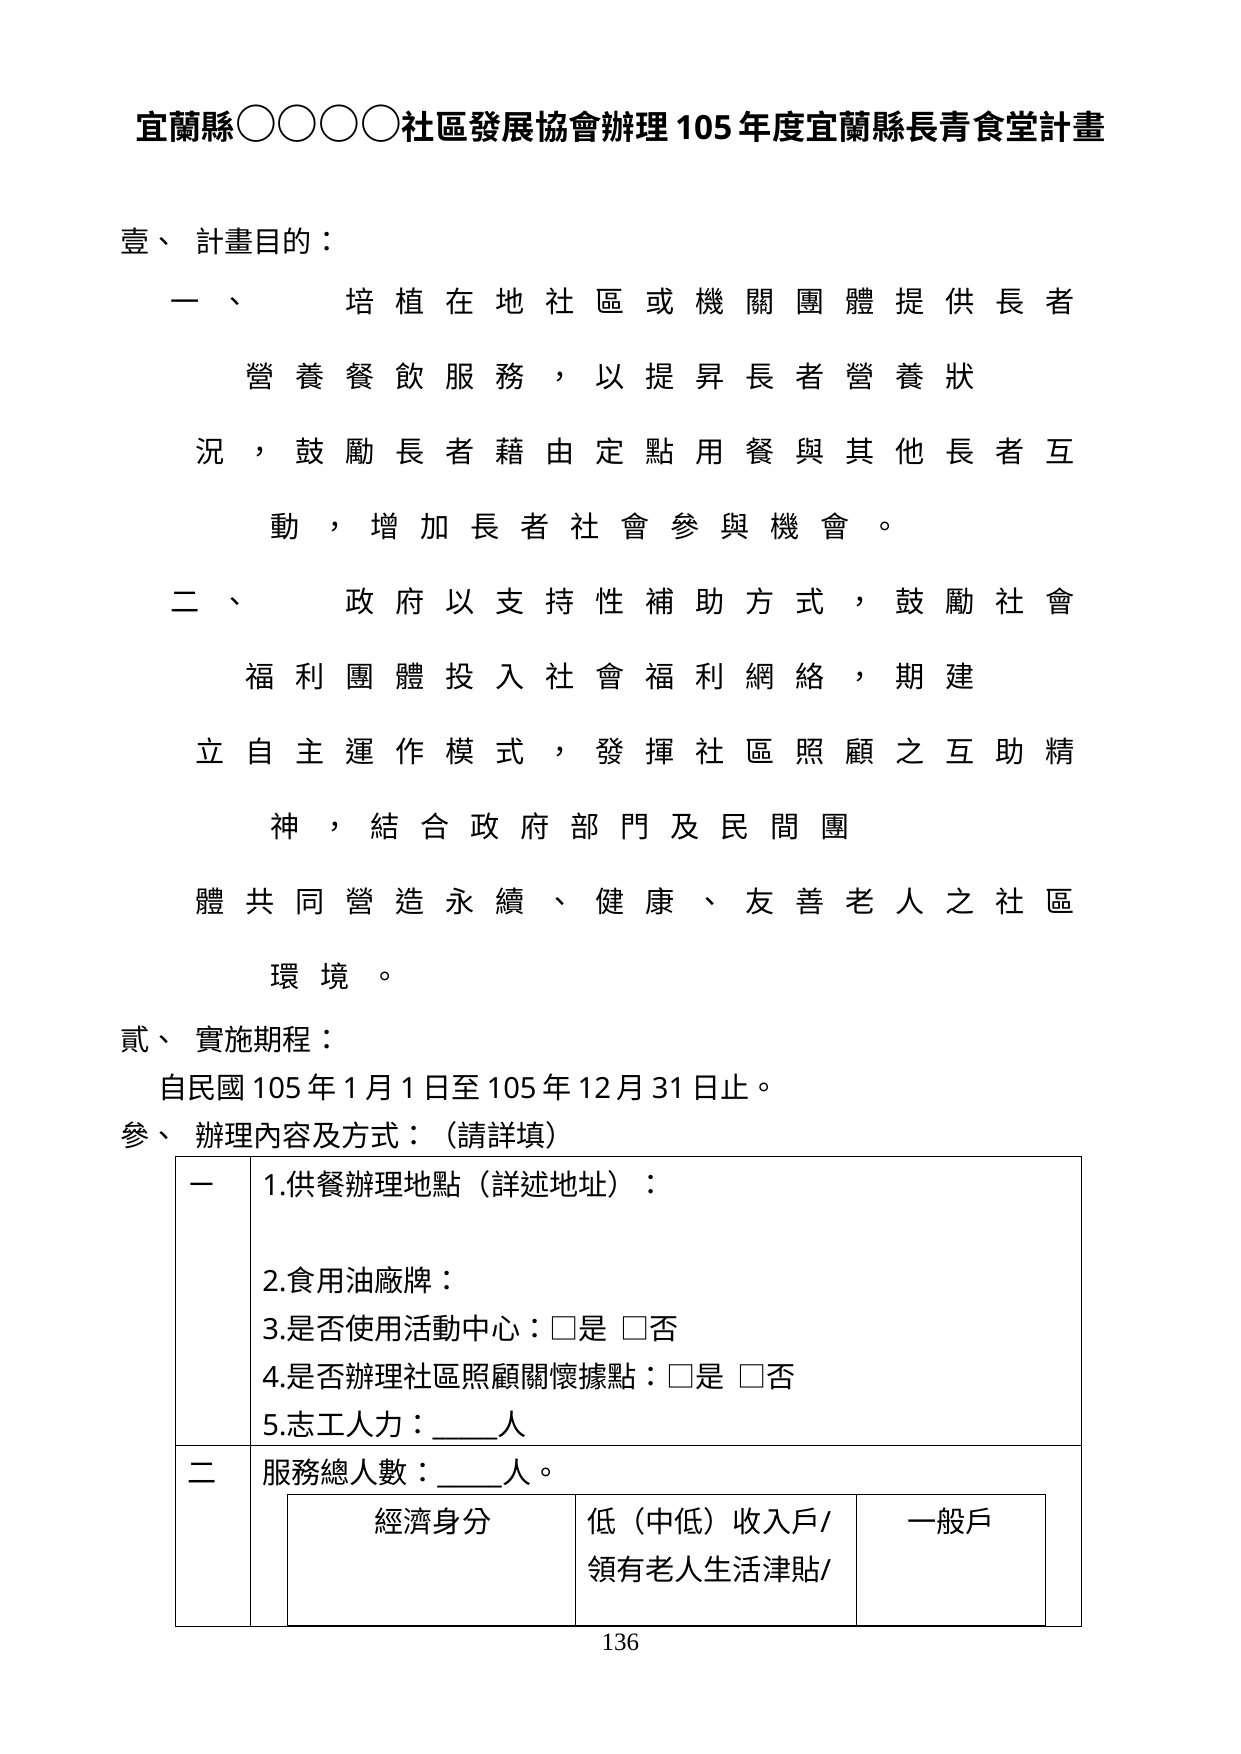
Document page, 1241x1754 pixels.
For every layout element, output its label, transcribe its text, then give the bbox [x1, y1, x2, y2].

table_header 低（中低）收入戶/領有老人生活津貼/ [576, 1495, 856, 1625]
text 宜蘭縣○○○○社區發展協會辦理105年度宜蘭縣長青食堂計畫 [120, 89, 1120, 152]
text 自民國105年1月1日至105年12月31日止。 [120, 1060, 1120, 1108]
list 計畫目的： [120, 214, 1120, 262]
list 實施期程： [120, 1012, 1120, 1060]
list 辦理內容及方式：（請詳填） [120, 1108, 1120, 1156]
text 體共同營造永續、健康、友善老人之社區環境。 [120, 862, 1120, 1012]
table_header 經濟身分 [288, 1495, 575, 1625]
table_cell 二 [176, 1446, 250, 1626]
list 政府以支持性補助方式，鼓勵社會福利團體投入社會福利網絡，期建 [149, 562, 1120, 712]
table_header ㄧ [176, 1157, 250, 1444]
text 立自主運作模式，發揮社區照顧之互助精神，結合政府部門及民間團 [120, 712, 1120, 862]
table_header 一般戶 [857, 1495, 1045, 1625]
list 培植在地社區或機關團體提供長者營養餐飲服務，以提昇長者營養狀 [149, 262, 1120, 412]
table_cell 服務總人數：_____人。 [251, 1446, 1081, 1626]
text 況，鼓勵長者藉由定點用餐與其他長者互動，增加長者社會參與機會。 [120, 412, 1120, 562]
table_header 1.供餐辦理地點（詳述地址）： 2.食用油廠牌： 3.是否使用活動中心：□是 □否 4.是否辦理社區照顧關懷據點：□是 □否 5.志工人力：_____人 [251, 1157, 1081, 1444]
